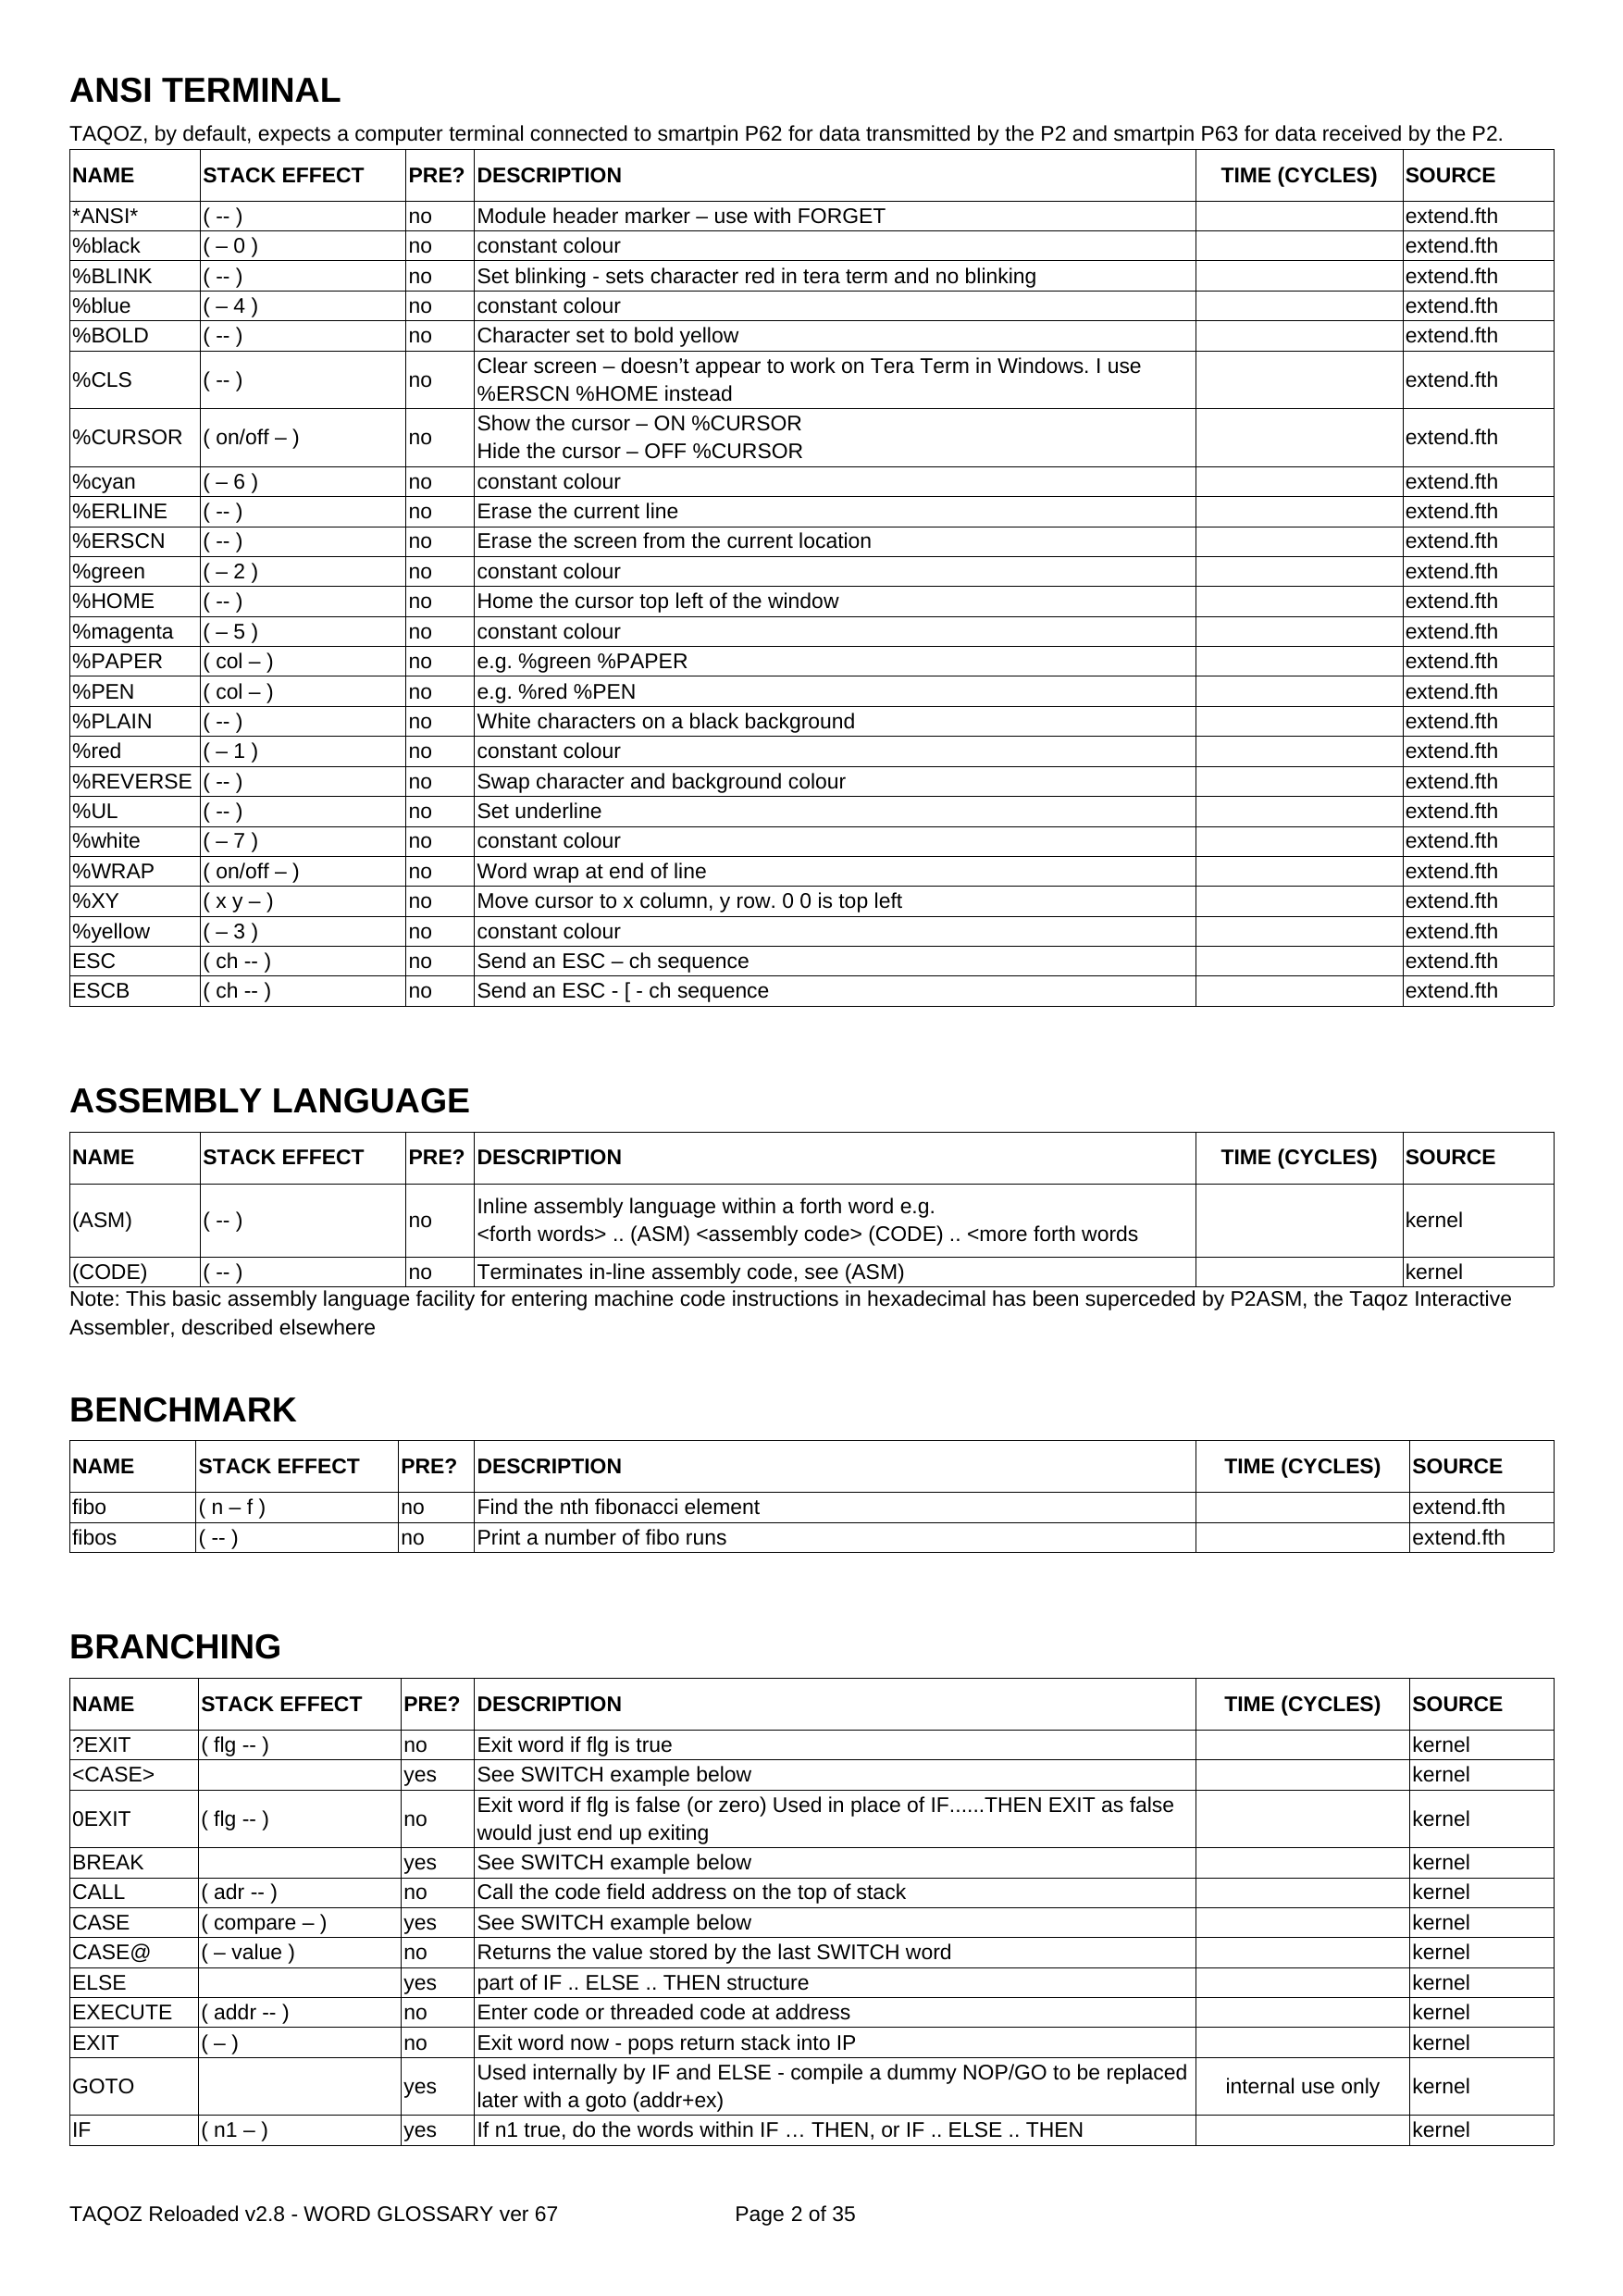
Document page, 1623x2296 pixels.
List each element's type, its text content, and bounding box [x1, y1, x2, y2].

table_cell [1196, 261, 1403, 291]
table_cell %PEN [70, 676, 200, 706]
table_cell [1196, 587, 1403, 616]
table_cell extend.fth [1404, 767, 1554, 796]
table_cell no [406, 467, 474, 496]
table_cell extend.fth [1410, 1523, 1554, 1552]
table_cell %PLAIN [70, 707, 200, 736]
table_cell no [406, 321, 474, 351]
table_cell [199, 2058, 401, 2115]
table_cell Find the nth fibonacci element [475, 1493, 1196, 1521]
table_cell kernel [1410, 1968, 1554, 1997]
table_cell White characters on a black background [475, 707, 1196, 736]
table_cell ( -- ) [201, 261, 405, 291]
table_cell ESC [70, 947, 200, 975]
table_cell %magenta [70, 617, 200, 646]
table_header DESCRIPTION [475, 150, 1196, 201]
table_cell (CODE) [70, 1258, 200, 1286]
table_cell kernel [1410, 1908, 1554, 1937]
table_header SOURCE [1404, 150, 1554, 201]
table_cell extend.fth [1404, 321, 1554, 351]
table_cell e.g. %green %PAPER [475, 647, 1196, 676]
table_cell ( -- ) [201, 527, 405, 556]
table_cell no [402, 2028, 474, 2057]
table_cell no [406, 497, 474, 526]
table_cell ?EXIT [70, 1731, 198, 1759]
table_cell Character set to bold yellow [475, 321, 1196, 351]
table_cell kernel [1410, 2028, 1554, 2057]
table_cell extend.fth [1404, 827, 1554, 856]
table_header TIME (CYCLES) [1196, 150, 1403, 201]
table_cell no [406, 647, 474, 676]
table_cell Home the cursor top left of the window [475, 587, 1196, 616]
table_cell %ERSCN [70, 527, 200, 556]
table_cell [1196, 1523, 1409, 1552]
table_cell Module header marker – use with FORGET [475, 202, 1196, 230]
table_cell no [406, 292, 474, 320]
table_cell constant colour [475, 617, 1196, 646]
table_cell BREAK [70, 1848, 198, 1877]
table_cell Send an ESC – ch sequence [475, 947, 1196, 975]
table_cell See SWITCH example below [475, 1908, 1196, 1937]
table_cell [1196, 467, 1403, 496]
table_cell ( -- ) [201, 707, 405, 736]
table_cell ESCB [70, 976, 200, 1006]
table_cell no [406, 917, 474, 946]
table_cell [1196, 857, 1403, 886]
table_cell [1196, 827, 1403, 856]
table_cell ( -- ) [201, 321, 405, 351]
table_cell ( ch -- ) [201, 976, 405, 1006]
table_cell [1196, 497, 1403, 526]
table_cell kernel [1410, 1848, 1554, 1877]
table_cell kernel [1410, 1760, 1554, 1789]
table_cell %yellow [70, 917, 200, 946]
table_cell ( -- ) [201, 497, 405, 526]
table_cell constant colour [475, 467, 1196, 496]
table_cell [199, 1968, 401, 1997]
table_cell *ANSI* [70, 202, 200, 230]
table_header DESCRIPTION [475, 1679, 1196, 1730]
table_cell %black [70, 231, 200, 260]
table_cell [1196, 1968, 1409, 1997]
table_cell extend.fth [1404, 557, 1554, 586]
table_cell ( -- ) [201, 587, 405, 616]
table_cell constant colour [475, 917, 1196, 946]
table_cell ( – 5 ) [201, 617, 405, 646]
table_cell no [406, 1258, 474, 1286]
table_cell Set underline [475, 797, 1196, 825]
table_cell internal use only [1196, 2058, 1409, 2115]
table_cell CASE@ [70, 1938, 198, 1967]
table_header TIME (CYCLES) [1196, 1679, 1409, 1730]
table_cell no [406, 352, 474, 408]
table_cell ( -- ) [201, 1258, 405, 1286]
table_cell yes [402, 1968, 474, 1997]
table_cell no [402, 1998, 474, 2027]
table_cell extend.fth [1404, 527, 1554, 556]
table_cell ( n1 – ) [199, 2116, 401, 2145]
table_cell kernel [1410, 2058, 1554, 2115]
table_cell no [402, 1791, 474, 1847]
subtitle BRANCHING [69, 1626, 1554, 1666]
table_cell [1196, 409, 1403, 466]
table_cell [1196, 737, 1403, 766]
table_cell [1196, 1760, 1409, 1789]
table_header PRE? [406, 150, 474, 201]
table_cell constant colour [475, 827, 1196, 856]
table_cell no [406, 557, 474, 586]
table_cell %REVERSE [70, 767, 200, 796]
table_cell extend.fth [1410, 1493, 1554, 1521]
table_cell ( addr -- ) [199, 1998, 401, 2027]
table_cell %HOME [70, 587, 200, 616]
table_cell no [406, 767, 474, 796]
table_cell Returns the value stored by the last SWITCH word [475, 1938, 1196, 1967]
table_cell ( – 6 ) [201, 467, 405, 496]
table_cell %PAPER [70, 647, 200, 676]
table_cell GOTO [70, 2058, 198, 2115]
table_cell Erase the current line [475, 497, 1196, 526]
table_cell [1196, 1791, 1409, 1847]
table_cell no [406, 409, 474, 466]
subtitle BENCHMARK [69, 1389, 1554, 1429]
table_cell If n1 true, do the words within IF … THEN, or IF .. ELSE .. THEN [475, 2116, 1196, 2145]
table_cell ( compare – ) [199, 1908, 401, 1937]
table_header NAME [70, 1679, 198, 1730]
table_cell yes [402, 1760, 474, 1789]
table_header DESCRIPTION [475, 1441, 1196, 1492]
table_cell Terminates in-line assembly code, see (ASM) [475, 1258, 1196, 1286]
table_cell See SWITCH example below [475, 1760, 1196, 1789]
table_cell CASE [70, 1908, 198, 1937]
table_cell Exit word if flg is true [475, 1731, 1196, 1759]
table_cell ( – 3 ) [201, 917, 405, 946]
table_cell no [406, 676, 474, 706]
table_cell [1196, 2028, 1409, 2057]
table_cell fibos [70, 1523, 195, 1552]
table_cell See SWITCH example below [475, 1848, 1196, 1877]
table_header TIME (CYCLES) [1196, 1441, 1409, 1492]
table_cell ( x y – ) [201, 887, 405, 915]
table_cell %UL [70, 797, 200, 825]
table_cell no [406, 202, 474, 230]
table_cell ( flg -- ) [199, 1791, 401, 1847]
table_cell 0EXIT [70, 1791, 198, 1847]
table_cell extend.fth [1404, 409, 1554, 466]
table_cell [1196, 202, 1403, 230]
table_cell constant colour [475, 292, 1196, 320]
table_cell ( -- ) [201, 797, 405, 825]
text Note: This basic assembly language facility for entering machine code instructions in hexadecimal has been superceded by P2ASM, the Taqoz Interactive Assembler, described elsewhere [69, 1287, 1554, 1339]
table_cell EXIT [70, 2028, 198, 2057]
table_cell yes [402, 1908, 474, 1937]
table_cell no [406, 857, 474, 886]
table_cell IF [70, 2116, 198, 2145]
table_cell Erase the screen from the current location [475, 527, 1196, 556]
table_cell %ERLINE [70, 497, 200, 526]
text TAQOZ, by default, expects a computer terminal connected to smartpin P62 for data transmitted by the P2 and smartpin P63 for data received by the P2. [69, 121, 1554, 145]
table_cell extend.fth [1404, 737, 1554, 766]
table_cell ( adr -- ) [199, 1879, 401, 1907]
table_header SOURCE [1410, 1679, 1554, 1730]
table_cell extend.fth [1404, 857, 1554, 886]
table_cell Used internally by IF and ELSE - compile a dummy NOP/GO to be replaced later with a goto (addr+ex) [475, 2058, 1196, 2115]
table_cell part of IF .. ELSE .. THEN structure [475, 1968, 1196, 1997]
table_cell e.g. %red %PEN [475, 676, 1196, 706]
table_cell no [399, 1523, 474, 1552]
table_cell extend.fth [1404, 202, 1554, 230]
table_cell ( – 1 ) [201, 737, 405, 766]
table_cell ( – 2 ) [201, 557, 405, 586]
table_cell [1196, 767, 1403, 796]
table_cell ( col – ) [201, 647, 405, 676]
table_cell %BOLD [70, 321, 200, 351]
table_cell [1196, 292, 1403, 320]
table_cell kernel [1404, 1258, 1554, 1286]
table_header PRE? [406, 1133, 474, 1183]
table_header NAME [70, 150, 200, 201]
table_cell [1196, 976, 1403, 1006]
table_cell ( – 0 ) [201, 231, 405, 260]
table_cell [1196, 947, 1403, 975]
table_cell [1196, 707, 1403, 736]
table_cell CALL [70, 1879, 198, 1907]
table_cell no [402, 1938, 474, 1967]
table_cell [1196, 917, 1403, 946]
table_cell [1196, 676, 1403, 706]
table_cell ( col – ) [201, 676, 405, 706]
table_cell [1196, 321, 1403, 351]
table_cell Send an ESC - [ - ch sequence [475, 976, 1196, 1006]
table_cell extend.fth [1404, 917, 1554, 946]
table_cell [1196, 2116, 1409, 2145]
table_cell [199, 1848, 401, 1877]
table_cell no [402, 1731, 474, 1759]
table_cell no [406, 827, 474, 856]
subtitle ASSEMBLY LANGUAGE [69, 1080, 1554, 1120]
table_cell [199, 1760, 401, 1789]
table_cell %green [70, 557, 200, 586]
table_header STACK EFFECT [201, 150, 405, 201]
table_cell Set blinking - sets character red in tera term and no blinking [475, 261, 1196, 291]
table_header PRE? [399, 1441, 474, 1492]
table_cell extend.fth [1404, 467, 1554, 496]
table_cell no [406, 947, 474, 975]
table_cell constant colour [475, 231, 1196, 260]
table_cell no [406, 737, 474, 766]
table_cell kernel [1410, 1938, 1554, 1967]
table_cell no [406, 887, 474, 915]
table_cell [1196, 887, 1403, 915]
table_cell fibo [70, 1493, 195, 1521]
table_cell no [406, 587, 474, 616]
table_cell extend.fth [1404, 261, 1554, 291]
table_cell [1196, 797, 1403, 825]
table_cell [1196, 1493, 1409, 1521]
table_cell %WRAP [70, 857, 200, 886]
table_cell %BLINK [70, 261, 200, 291]
table_cell ( -- ) [196, 1523, 398, 1552]
table_cell no [406, 617, 474, 646]
table_cell kernel [1410, 2116, 1554, 2145]
table_cell extend.fth [1404, 231, 1554, 260]
table_cell ( -- ) [201, 352, 405, 408]
table_cell [1196, 647, 1403, 676]
table_cell kernel [1410, 1879, 1554, 1907]
subtitle ANSI TERMINAL [69, 69, 1554, 109]
table_cell no [406, 527, 474, 556]
table_cell extend.fth [1404, 676, 1554, 706]
table_cell no [406, 797, 474, 825]
table_cell [1196, 1258, 1403, 1286]
table_cell [1196, 1938, 1409, 1967]
table_cell Clear screen – doesn’t appear to work on Tera Term in Windows. I use %ERSCN %HOME instead [475, 352, 1196, 408]
table_cell no [406, 1185, 474, 1257]
table_cell [1196, 617, 1403, 646]
table_cell Inline assembly language within a forth word e.g. <forth words> .. (ASM) <assembly code> (CODE) .. <more forth words [475, 1185, 1196, 1257]
table_cell [1196, 1998, 1409, 2027]
table_cell constant colour [475, 557, 1196, 586]
table_header TIME (CYCLES) [1196, 1133, 1403, 1183]
table_cell %CURSOR [70, 409, 200, 466]
table_cell ( n – f ) [196, 1493, 398, 1521]
table_cell %red [70, 737, 200, 766]
table_cell Show the cursor – ON %CURSOR Hide the cursor – OFF %CURSOR [475, 409, 1196, 466]
table_cell ( flg -- ) [199, 1731, 401, 1759]
table_cell no [406, 707, 474, 736]
table_cell no [399, 1493, 474, 1521]
table_cell [1196, 231, 1403, 260]
table_cell %white [70, 827, 200, 856]
table_cell yes [402, 2116, 474, 2145]
table_cell no [406, 976, 474, 1006]
table_header PRE? [402, 1679, 474, 1730]
table_cell Call the code field address on the top of stack [475, 1879, 1196, 1907]
table_cell ELSE [70, 1968, 198, 1997]
table_cell %CLS [70, 352, 200, 408]
table_cell [1196, 1731, 1409, 1759]
table_cell Exit word now - pops return stack into IP [475, 2028, 1196, 2057]
table_cell ( – 7 ) [201, 827, 405, 856]
table_cell %XY [70, 887, 200, 915]
table_cell Move cursor to x column, y row. 0 0 is top left [475, 887, 1196, 915]
table_cell %cyan [70, 467, 200, 496]
table_cell ( -- ) [201, 1185, 405, 1257]
table_cell extend.fth [1404, 587, 1554, 616]
table_header SOURCE [1404, 1133, 1554, 1183]
table_cell Exit word if flg is false (or zero) Used in place of IF......THEN EXIT as false would just end up exiting [475, 1791, 1196, 1847]
table_cell <CASE> [70, 1760, 198, 1789]
table_cell kernel [1404, 1185, 1554, 1257]
table_cell ( – value ) [199, 1938, 401, 1967]
table_cell ( on/off – ) [201, 857, 405, 886]
table_cell no [402, 1879, 474, 1907]
table_header STACK EFFECT [199, 1679, 401, 1730]
table_cell yes [402, 2058, 474, 2115]
table_cell extend.fth [1404, 292, 1554, 320]
table_header NAME [70, 1133, 200, 1183]
table_cell ( ch -- ) [201, 947, 405, 975]
table_cell extend.fth [1404, 976, 1554, 1006]
table_cell ( – 4 ) [201, 292, 405, 320]
table_header DESCRIPTION [475, 1133, 1196, 1183]
table_cell extend.fth [1404, 797, 1554, 825]
table_cell extend.fth [1404, 887, 1554, 915]
table_cell Word wrap at end of line [475, 857, 1196, 886]
table_cell ( – ) [199, 2028, 401, 2057]
table_cell no [406, 261, 474, 291]
table_cell Print a number of fibo runs [475, 1523, 1196, 1552]
table_cell [1196, 1879, 1409, 1907]
table_cell (ASM) [70, 1185, 200, 1257]
table_cell no [406, 231, 474, 260]
table_header STACK EFFECT [201, 1133, 405, 1183]
table_cell [1196, 1908, 1409, 1937]
table_cell Enter code or threaded code at address [475, 1998, 1196, 2027]
table_cell yes [402, 1848, 474, 1877]
table_cell extend.fth [1404, 707, 1554, 736]
table_cell kernel [1410, 1998, 1554, 2027]
table_cell ( on/off – ) [201, 409, 405, 466]
table_cell kernel [1410, 1731, 1554, 1759]
table_cell [1196, 1185, 1403, 1257]
table_cell extend.fth [1404, 617, 1554, 646]
table_cell extend.fth [1404, 352, 1554, 408]
table_cell [1196, 1848, 1409, 1877]
table_cell ( -- ) [201, 202, 405, 230]
table_cell kernel [1410, 1791, 1554, 1847]
table_cell Swap character and background colour [475, 767, 1196, 796]
table_header NAME [70, 1441, 195, 1492]
table_header SOURCE [1410, 1441, 1554, 1492]
table_cell [1196, 352, 1403, 408]
table_cell constant colour [475, 737, 1196, 766]
table_cell %blue [70, 292, 200, 320]
table_cell extend.fth [1404, 947, 1554, 975]
table_cell extend.fth [1404, 647, 1554, 676]
table_cell extend.fth [1404, 497, 1554, 526]
table_cell EXECUTE [70, 1998, 198, 2027]
table_cell [1196, 527, 1403, 556]
table_header STACK EFFECT [196, 1441, 398, 1492]
table_cell [1196, 557, 1403, 586]
table_cell ( -- ) [201, 767, 405, 796]
